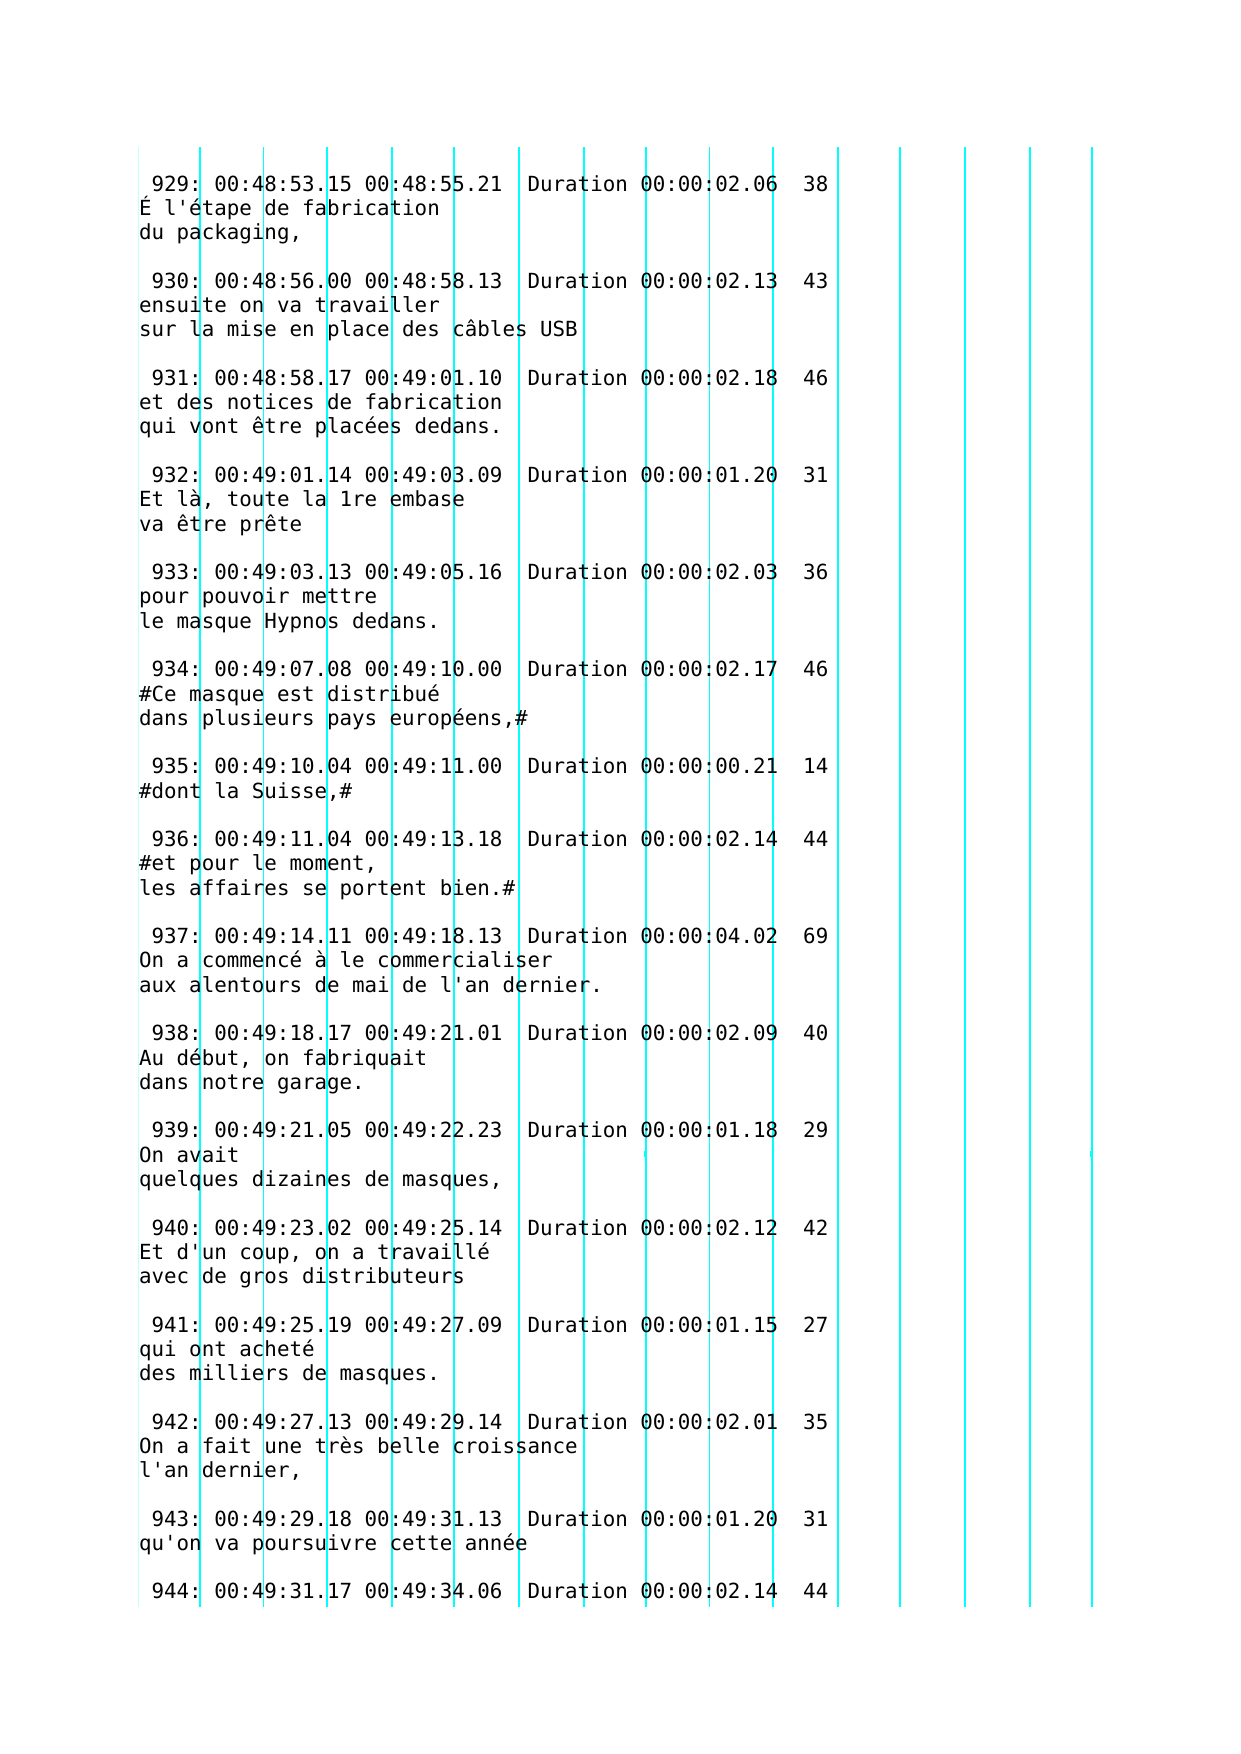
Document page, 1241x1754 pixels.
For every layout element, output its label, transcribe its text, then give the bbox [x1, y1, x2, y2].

text 944: 00:49:31.17 00:49:34.06 Duration 00:00:02.14 44 [139, 1579, 1101, 1604]
text 942: 00:49:27.13 00:49:29.14 Duration 00:00:02.01 35 [139, 1410, 1101, 1434]
text Et là, toute la 1re embase [139, 487, 1101, 512]
text 937: 00:49:14.11 00:49:18.13 Duration 00:00:04.02 69 [139, 924, 1101, 948]
text l'an dernier, [139, 1458, 1101, 1482]
text É l'étape de fabrication [139, 196, 1101, 220]
text 929: 00:48:53.15 00:48:55.21 Duration 00:00:02.06 38 [139, 172, 1101, 196]
text #dont la Suisse,# [139, 779, 1101, 803]
text 933: 00:49:03.13 00:49:05.16 Duration 00:00:02.03 36 [139, 560, 1101, 584]
text 934: 00:49:07.08 00:49:10.00 Duration 00:00:02.17 46 [139, 657, 1101, 682]
text qui vont être placées dedans. [139, 414, 1101, 439]
text #Ce masque est distribué [139, 682, 1101, 706]
text et des notices de fabrication [139, 390, 1101, 414]
text ensuite on va travailler [139, 293, 1101, 317]
text qui ont acheté [139, 1337, 1101, 1361]
text 939: 00:49:21.05 00:49:22.23 Duration 00:00:01.18 29 [139, 1118, 1101, 1143]
text dans plusieurs pays européens,# [139, 706, 1101, 730]
picture [138, 147, 1102, 1607]
text On a fait une très belle croissance [139, 1434, 1101, 1458]
text dans notre garage. [139, 1070, 1101, 1094]
text 930: 00:48:56.00 00:48:58.13 Duration 00:00:02.13 43 [139, 269, 1101, 293]
text Et d'un coup, on a travaillé [139, 1240, 1101, 1264]
text pour pouvoir mettre [139, 584, 1101, 609]
text le masque Hypnos dedans. [139, 609, 1101, 633]
text 938: 00:49:18.17 00:49:21.01 Duration 00:00:02.09 40 [139, 1021, 1101, 1046]
text du packaging, [139, 220, 1101, 245]
text 931: 00:48:58.17 00:49:01.10 Duration 00:00:02.18 46 [139, 366, 1101, 390]
text On avait [139, 1143, 1101, 1167]
text #et pour le moment, [139, 851, 1101, 876]
text les affaires se portent bien.# [139, 876, 1101, 900]
text aux alentours de mai de l'an dernier. [139, 973, 1101, 997]
text 943: 00:49:29.18 00:49:31.13 Duration 00:00:01.20 31 [139, 1507, 1101, 1531]
text 935: 00:49:10.04 00:49:11.00 Duration 00:00:00.21 14 [139, 754, 1101, 779]
text avec de gros distributeurs [139, 1264, 1101, 1288]
text sur la mise en place des câbles USB [139, 317, 1101, 342]
text 932: 00:49:01.14 00:49:03.09 Duration 00:00:01.20 31 [139, 463, 1101, 487]
text 941: 00:49:25.19 00:49:27.09 Duration 00:00:01.15 27 [139, 1313, 1101, 1337]
text qu'on va poursuivre cette année [139, 1531, 1101, 1555]
text On a commencé à le commercialiser [139, 948, 1101, 973]
text 936: 00:49:11.04 00:49:13.18 Duration 00:00:02.14 44 [139, 827, 1101, 851]
text va être prête [139, 512, 1101, 536]
text 940: 00:49:23.02 00:49:25.14 Duration 00:00:02.12 42 [139, 1216, 1101, 1240]
text des milliers de masques. [139, 1361, 1101, 1385]
text Au début, on fabriquait [139, 1046, 1101, 1070]
text quelques dizaines de masques, [139, 1167, 1101, 1191]
